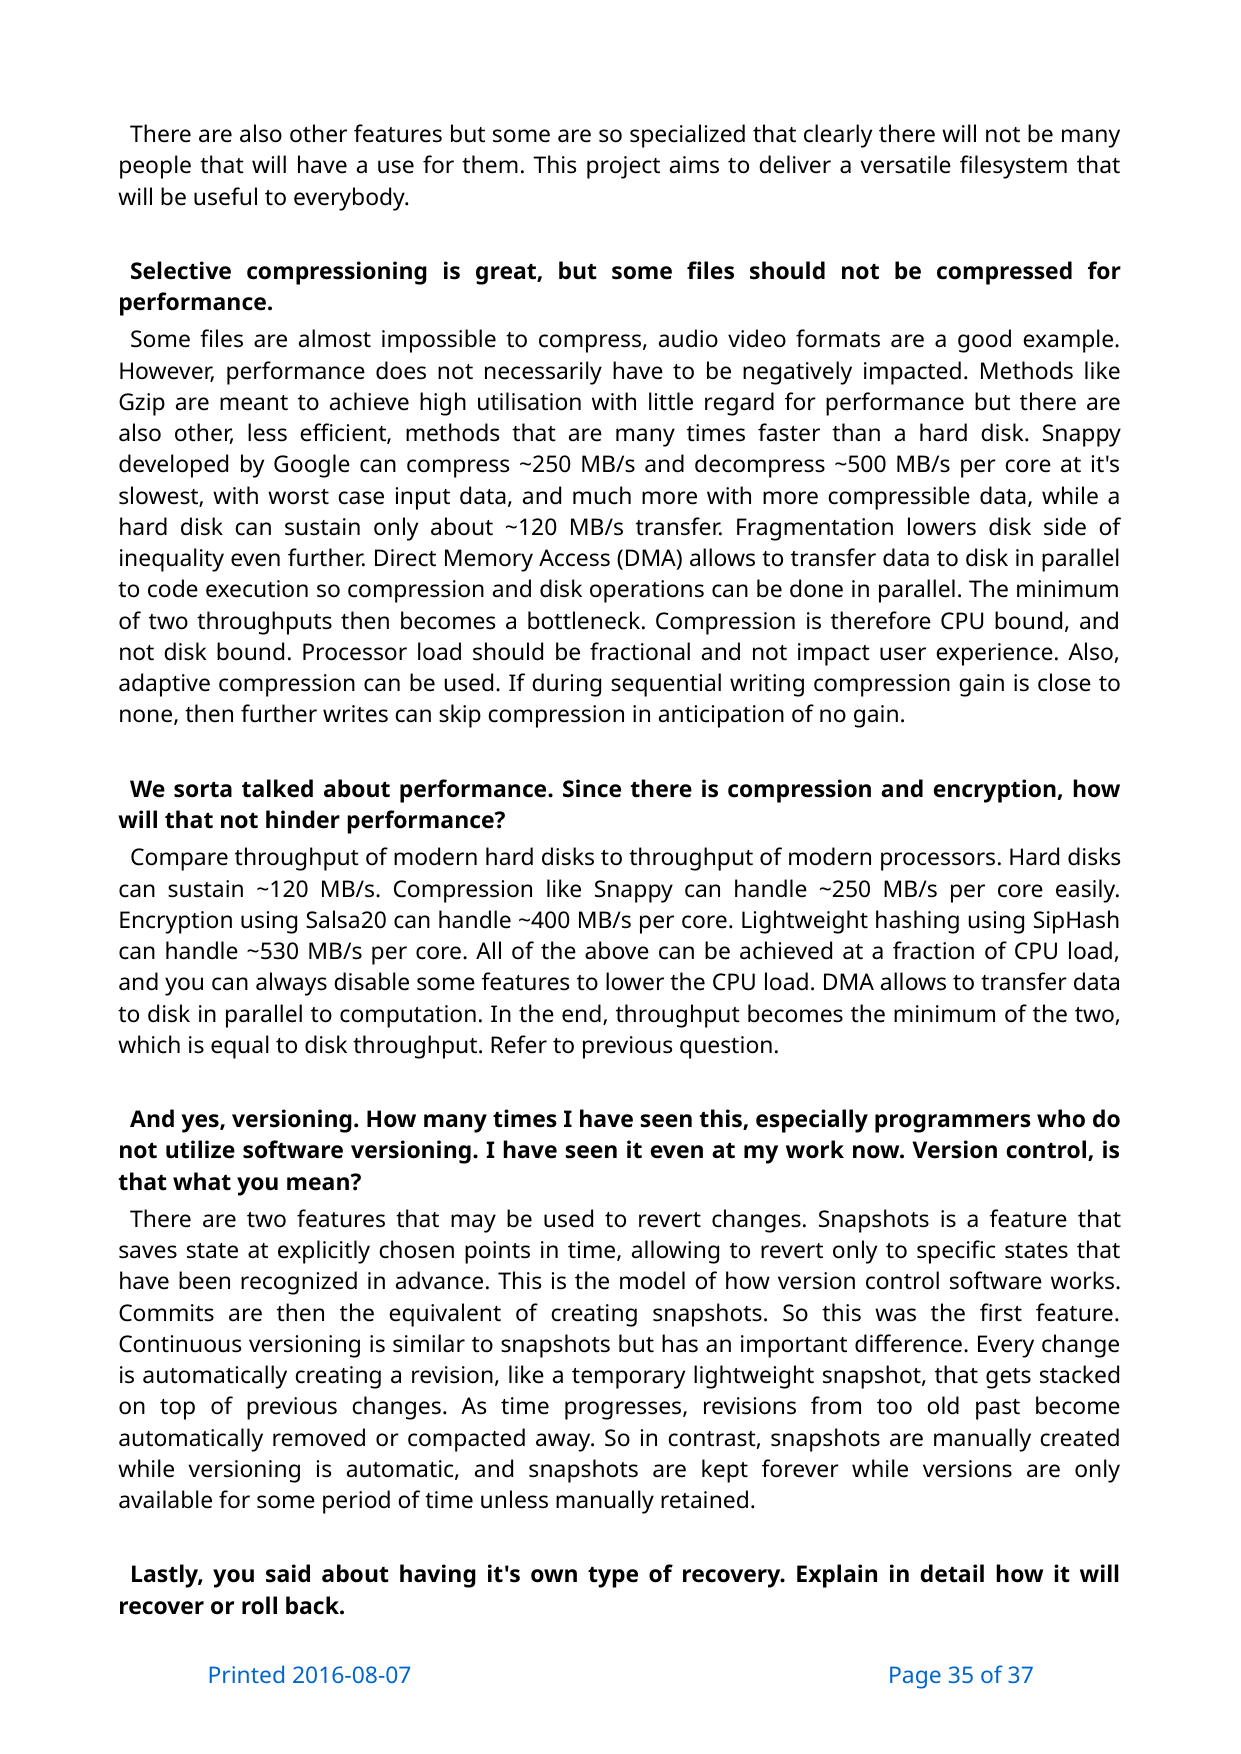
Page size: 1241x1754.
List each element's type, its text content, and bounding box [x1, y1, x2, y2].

text Lastly, you said about having it's own type of recovery. Explain in detail how it will recover or roll back. [118, 1558, 1122, 1621]
text Compare throughput of modern hard disks to throughput of modern processors. Hard disks can sustain ~120 MB/s. Compression like Snappy can handle ~250 MB/s per core easily. Encryption using Salsa20 can handle ~400 MB/s per core. Lightweight hashing using SipHash can handle ~530 MB/s per core. All of the above can be achieved at a fraction of CPU load, and you can always disable some features to lower the CPU load. DMA allows to transfer data to disk in parallel to computation. In the end, throughput becomes the minimum of the two, which is equal to disk throughput. Refer to previous question. [118, 841, 1122, 1060]
text Some files are almost impossible to compress, audio video formats are a good example. However, performance does not necessarily have to be negatively impacted. Methods like Gzip are meant to achieve high utilisation with little regard for performance but there are also other, less efficient, methods that are many times faster than a hard disk. Snappy developed by Google can compress ~250 MB/s and decompress ~500 MB/s per core at it's slowest, with worst case input data, and much more with more compressible data, while a hard disk can sustain only about ~120 MB/s transfer. Fragmentation lowers disk side of inequality even further. Direct Memory Access (DMA) allows to transfer data to disk in parallel to code execution so compression and disk operations can be done in parallel. The minimum of two throughputs then becomes a bottleneck. Compression is therefore CPU bound, and not disk bound. Processor load should be fractional and not impact user experience. Also, adaptive compression can be used. If during sequential writing compression gain is close to none, then further writes can skip compression in anticipation of no gain. [118, 323, 1122, 730]
text There are also other features but some are so specialized that clearly there will not be many people that will have a use for them. This project aims to deliver a versatile filesystem that will be useful to everybody. [118, 118, 1122, 212]
text And yes, versioning. How many times I have seen this, especially programmers who do not utilize software versioning. I have seen it even at my work now. Version control, is that what you mean? [118, 1103, 1122, 1197]
text We sorta talked about performance. Since there is compression and encryption, how will that not hinder performance? [118, 773, 1122, 835]
text There are two features that may be used to revert changes. Snapshots is a feature that saves state at explicitly chosen points in time, allowing to revert only to specific states that have been recognized in advance. This is the model of how version control software works. Commits are then the equivalent of creating snapshots. So this was the first feature. Continuous versioning is similar to snapshots but has an important difference. Every change is automatically creating a revision, like a temporary lightweight snapshot, that gets stacked on top of previous changes. As time progresses, revisions from too old past become automatically removed or compacted away. So in contrast, snapshots are manually created while versioning is automatic, and snapshots are kept forever while versions are only available for some period of time unless manually retained. [118, 1203, 1122, 1515]
text Selective compressioning is great, but some files should not be compressed for performance. [118, 255, 1122, 317]
